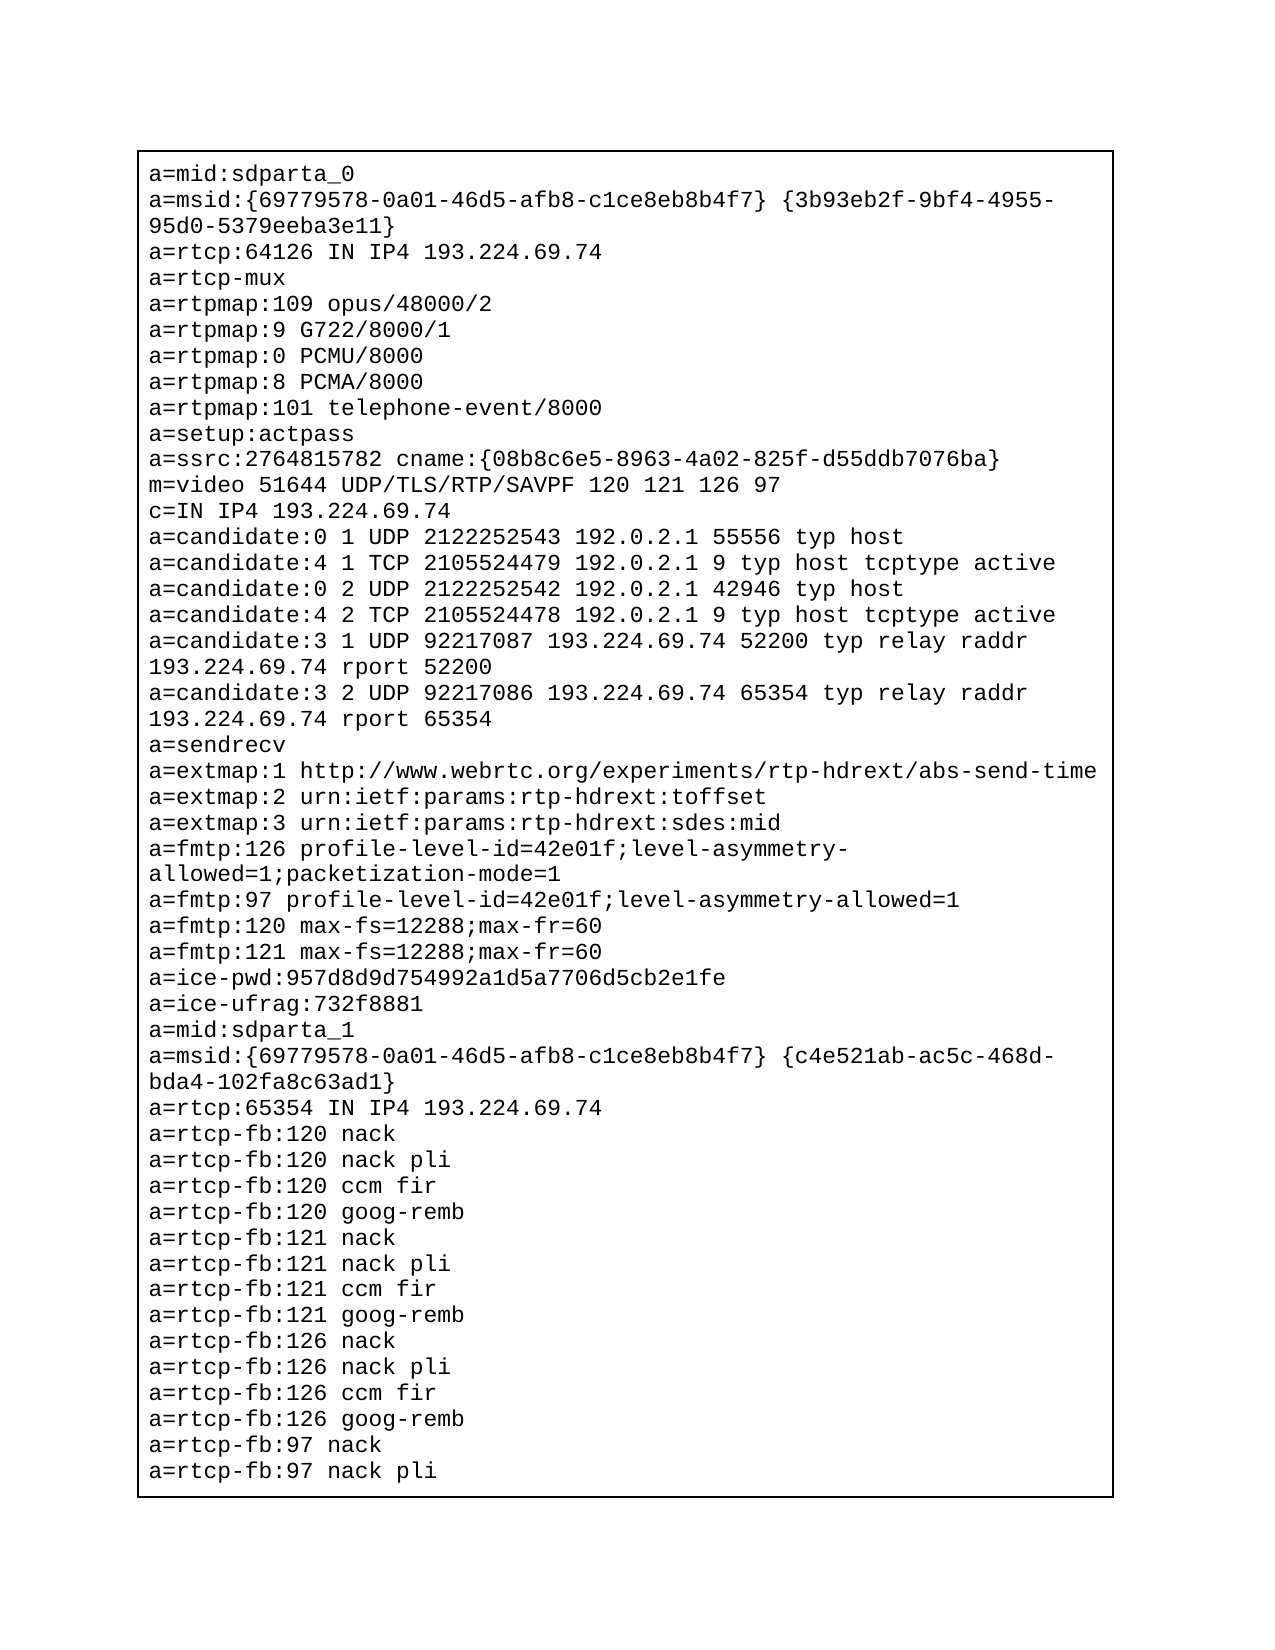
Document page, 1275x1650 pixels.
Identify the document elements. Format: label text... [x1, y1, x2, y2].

table_header a=mid:sdparta_0 a=msid:{69779578-0a01-46d5-afb8-c1ce8eb8b4f7} {3b93eb2f-9bf4-4955-95d0-5379eeba3e11} a=rtcp:64126 IN IP4 193.224.69.74 a=rtcp-mux a=rtpmap:109 opus/48000/2 a=rtpmap:9 G722/8000/1 a=rtpmap:0 PCMU/8000 a=rtpmap:8 PCMA/8000 a=rtpmap:101 telephone-event/8000 a=setup:actpass a=ssrc:2764815782 cname:{08b8c6e5-8963-4a02-825f-d55ddb7076ba} m=video 51644 UDP/TLS/RTP/SAVPF 120 121 126 97 c=IN IP4 193.224.69.74 a=candidate:0 1 UDP 2122252543 192.0.2.1 55556 typ host a=candidate:4 1 TCP 2105524479 192.0.2.1 9 typ host tcptype active a=candidate:0 2 UDP 2122252542 192.0.2.1 42946 typ host a=candidate:4 2 TCP 2105524478 192.0.2.1 9 typ host tcptype active a=candidate:3 1 UDP 92217087 193.224.69.74 52200 typ relay raddr 193.224.69.74 rport 52200 a=candidate:3 2 UDP 92217086 193.224.69.74 65354 typ relay raddr 193.224.69.74 rport 65354 a=sendrecv a=extmap:1 http://www.webrtc.org/experiments/rtp-hdrext/abs-send-time a=extmap:2 urn:ietf:params:rtp-hdrext:toffset a=extmap:3 urn:ietf:params:rtp-hdrext:sdes:mid a=fmtp:126 profile-level-id=42e01f;level-asymmetry-allowed=1;packetization-mode=1 a=fmtp:97 profile-level-id=42e01f;level-asymmetry-allowed=1 a=fmtp:120 max-fs=12288;max-fr=60 a=fmtp:121 max-fs=12288;max-fr=60 a=ice-pwd:957d8d9d754992a1d5a7706d5cb2e1fe a=ice-ufrag:732f8881 a=mid:sdparta_1 a=msid:{69779578-0a01-46d5-afb8-c1ce8eb8b4f7} {c4e521ab-ac5c-468d-bda4-102fa8c63ad1} a=rtcp:65354 IN IP4 193.224.69.74 a=rtcp-fb:120 nack a=rtcp-fb:120 nack pli a=rtcp-fb:120 ccm fir a=rtcp-fb:120 goog-remb a=rtcp-fb:121 nack a=rtcp-fb:121 nack pli a=rtcp-fb:121 ccm fir a=rtcp-fb:121 goog-remb a=rtcp-fb:126 nack a=rtcp-fb:126 nack pli a=rtcp-fb:126 ccm fir a=rtcp-fb:126 goog-remb a=rtcp-fb:97 nack a=rtcp-fb:97 nack pli [139, 152, 1112, 1496]
